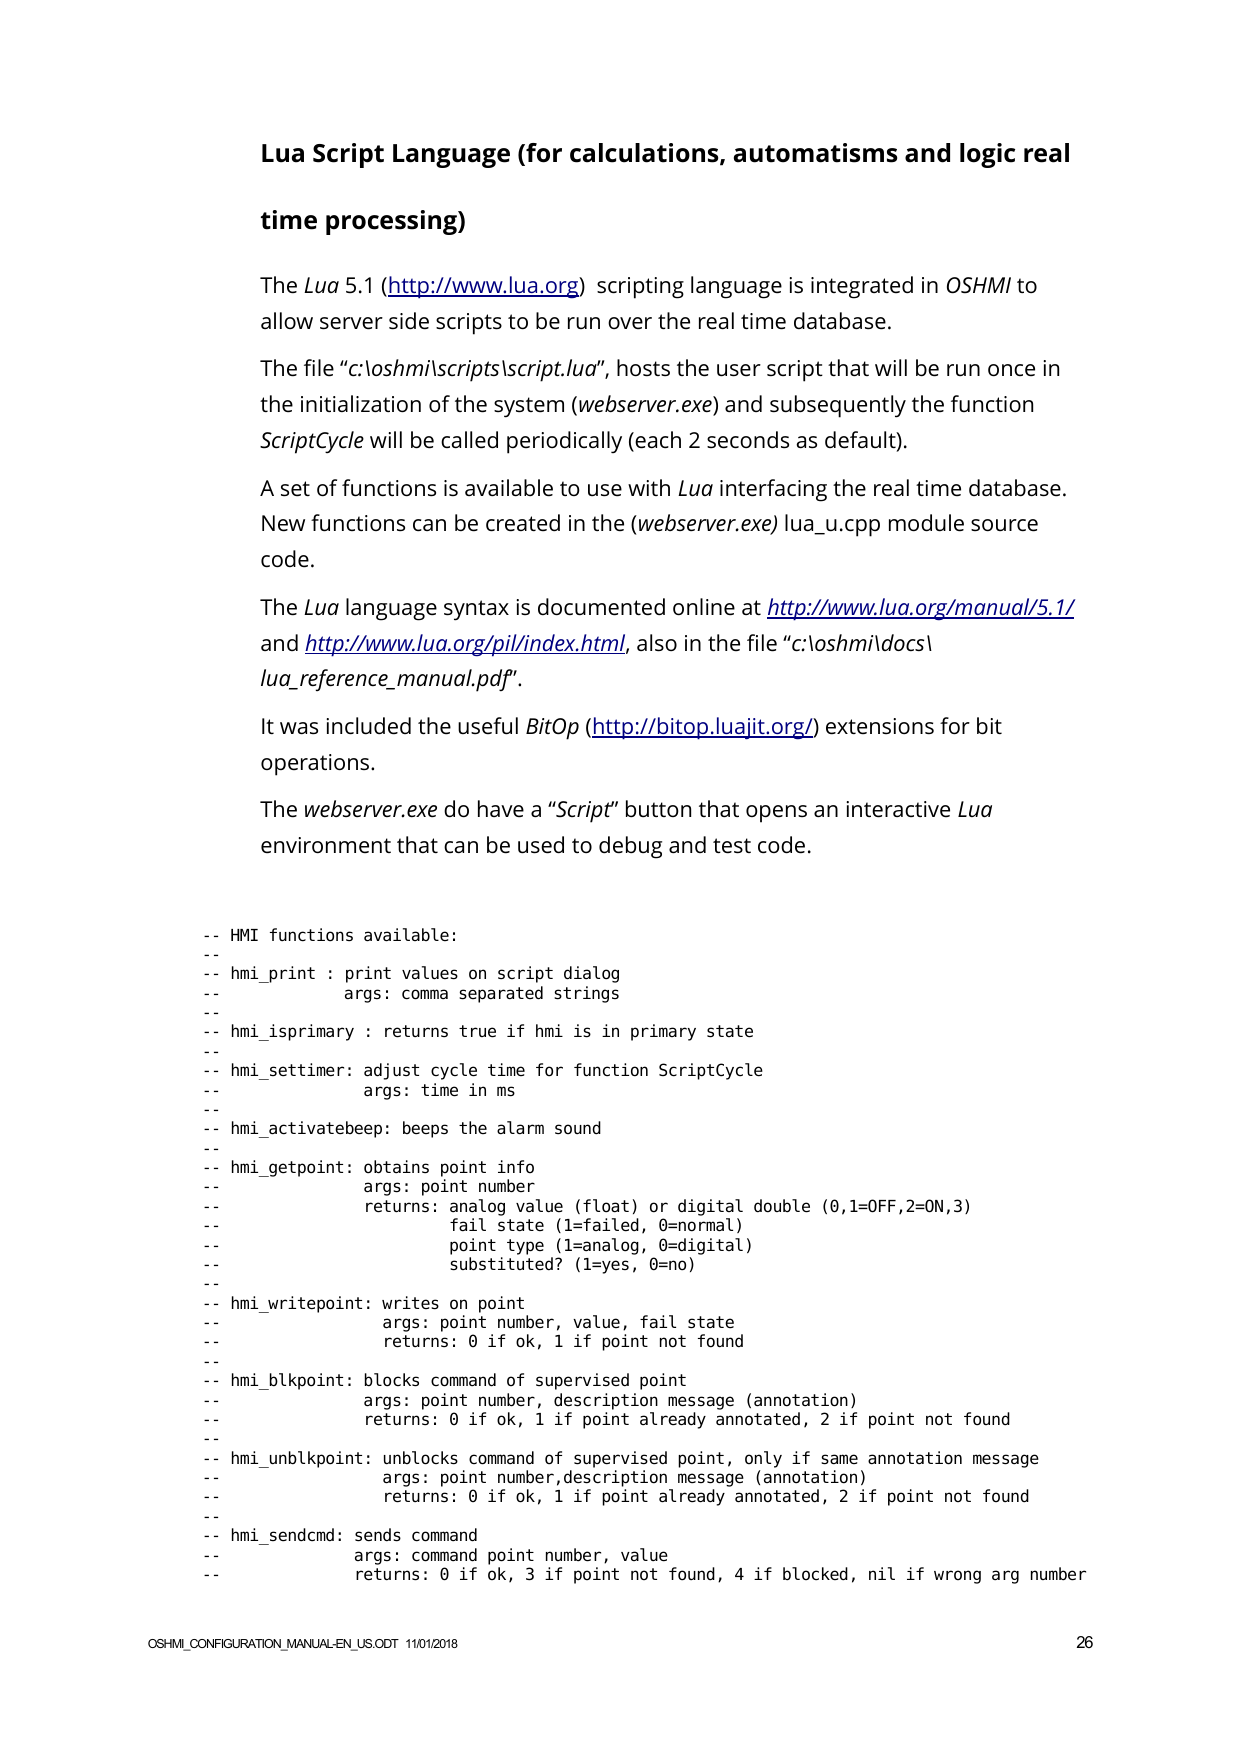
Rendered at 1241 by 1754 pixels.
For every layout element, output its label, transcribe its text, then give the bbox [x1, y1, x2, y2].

text -- [202, 945, 1093, 964]
text -- args: point number, description message (annotation) [202, 1391, 1093, 1410]
text -- returns: 0 if ok, 1 if point already annotated, 2 if point not found [202, 1487, 1093, 1507]
text -- fail state (1=failed, 0=normal) [202, 1216, 1093, 1236]
text -- returns: 0 if ok, 1 if point not found [202, 1332, 1093, 1352]
text -- hmi_unblkpoint: unblocks command of supervised point, only if same annotation message [202, 1449, 1093, 1468]
text -- hmi_settimer: adjust cycle time for function ScriptCycle [202, 1061, 1093, 1081]
text The Lua 5.1 (http://www.lua.org) scripting language is integrated in OSHMI to allow server side scripts to be run over the real time database. [260, 270, 1093, 336]
text -- substituted? (1=yes, 0=no) [202, 1255, 1093, 1274]
text -- hmi_print : print values on script dialog [202, 964, 1093, 984]
text -- args: point number,description message (annotation) [202, 1468, 1093, 1487]
text The webserver.exe do have a “Script” button that opens an interactive Lua environment that can be used to debug and test code. [260, 794, 1093, 860]
text It was included the useful BitOp (http://bitop.luajit.org/) extensions for bit operations. [260, 711, 1093, 776]
text -- point type (1=analog, 0=digital) [202, 1236, 1093, 1255]
text -- returns: analog value (float) or digital double (0,1=OFF,2=ON,3) [202, 1197, 1093, 1216]
subtitle Lua Script Language (for calculations, automatisms and logic real [260, 136, 1093, 170]
text A set of functions is available to use with Lua interfacing the real time database. New functions can be created in the (webserver.exe) lua_u.cpp module source code. [260, 473, 1093, 574]
text -- HMI functions available: [202, 926, 1093, 945]
text -- args: point number [202, 1177, 1093, 1197]
text The file “c:\oshmi\scripts\script.lua”, hosts the user script that will be run once in the initialization of the system (webserver.exe) and subsequently the function ScriptCycle will be called periodically (each 2 seconds as default). [260, 353, 1093, 455]
text -- hmi_isprimary : returns true if hmi is in primary state [202, 1022, 1093, 1042]
text -- args: comma separated strings [202, 984, 1093, 1003]
text -- args: command point number, value [202, 1546, 1093, 1565]
text The Lua language syntax is documented online at http://www.lua.org/manual/5.1/ and http://www.lua.org/pil/index.html, also in the file “c:\oshmi\docs\lua_reference_manual.pdf”. [260, 592, 1093, 693]
text -- [202, 1003, 1093, 1022]
text -- hmi_blkpoint: blocks command of supervised point [202, 1371, 1093, 1391]
text -- [202, 1139, 1093, 1158]
text -- hmi_writepoint: writes on point [202, 1294, 1093, 1313]
subtitle time processing) [260, 203, 1093, 237]
text -- args: point number, value, fail state [202, 1313, 1093, 1332]
text -- hmi_activatebeep: beeps the alarm sound [202, 1119, 1093, 1139]
text -- [202, 1352, 1093, 1371]
text -- hmi_sendcmd: sends command [202, 1526, 1093, 1546]
text -- [202, 1507, 1093, 1526]
text -- hmi_getpoint: obtains point info [202, 1158, 1093, 1177]
text -- args: time in ms [202, 1081, 1093, 1100]
text -- returns: 0 if ok, 1 if point already annotated, 2 if point not found [202, 1410, 1093, 1429]
text -- [202, 1100, 1093, 1119]
text -- returns: 0 if ok, 3 if point not found, 4 if blocked, nil if wrong arg number [202, 1565, 1093, 1584]
text -- [202, 1042, 1093, 1061]
text -- [202, 1429, 1093, 1449]
text -- [202, 1274, 1093, 1294]
